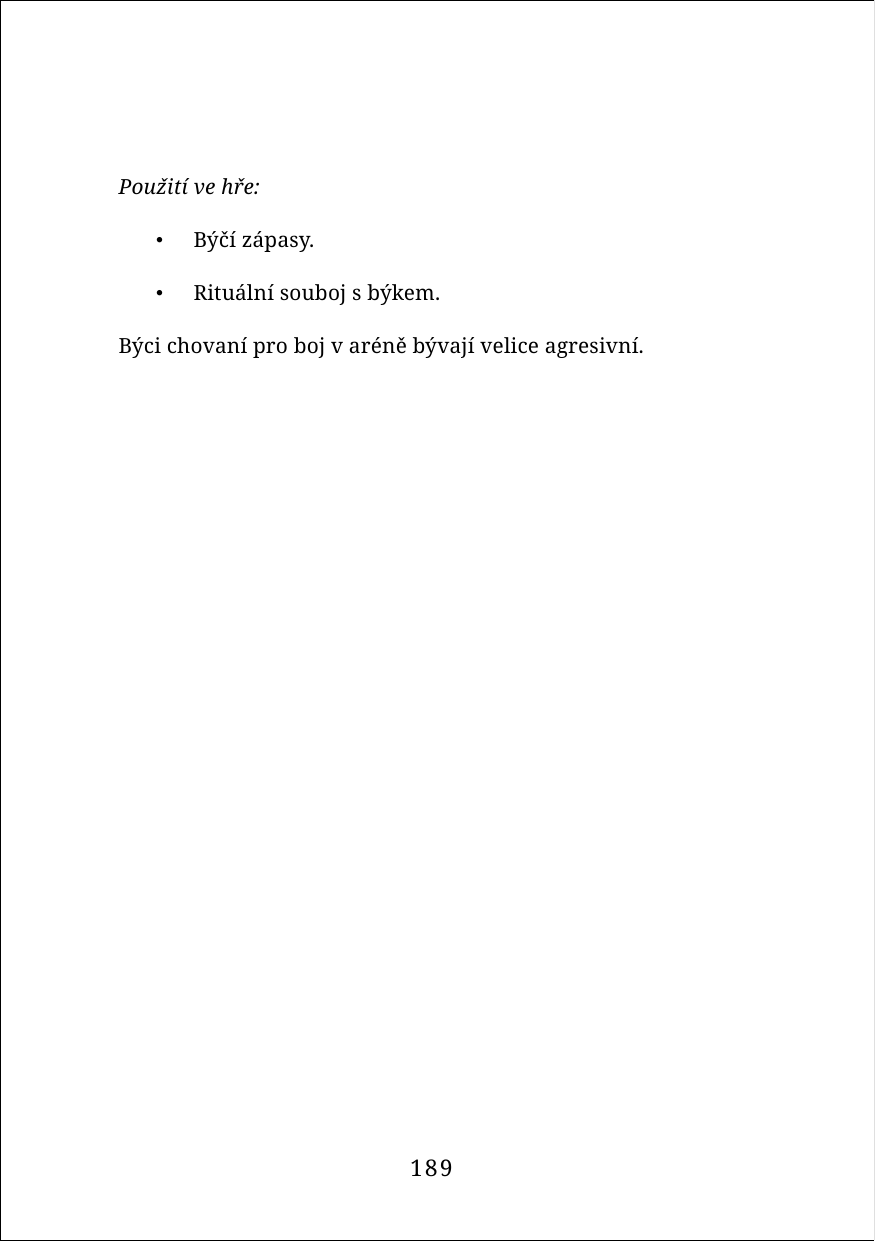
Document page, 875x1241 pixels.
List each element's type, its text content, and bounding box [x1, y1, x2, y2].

text Použití ve hře: [118, 172, 756, 200]
text Býci chovaní pro boj v aréně bývají velice agresivní. [118, 331, 756, 360]
list Rituální souboj s býkem. [156, 278, 756, 307]
list Býčí zápasy. [156, 225, 756, 253]
